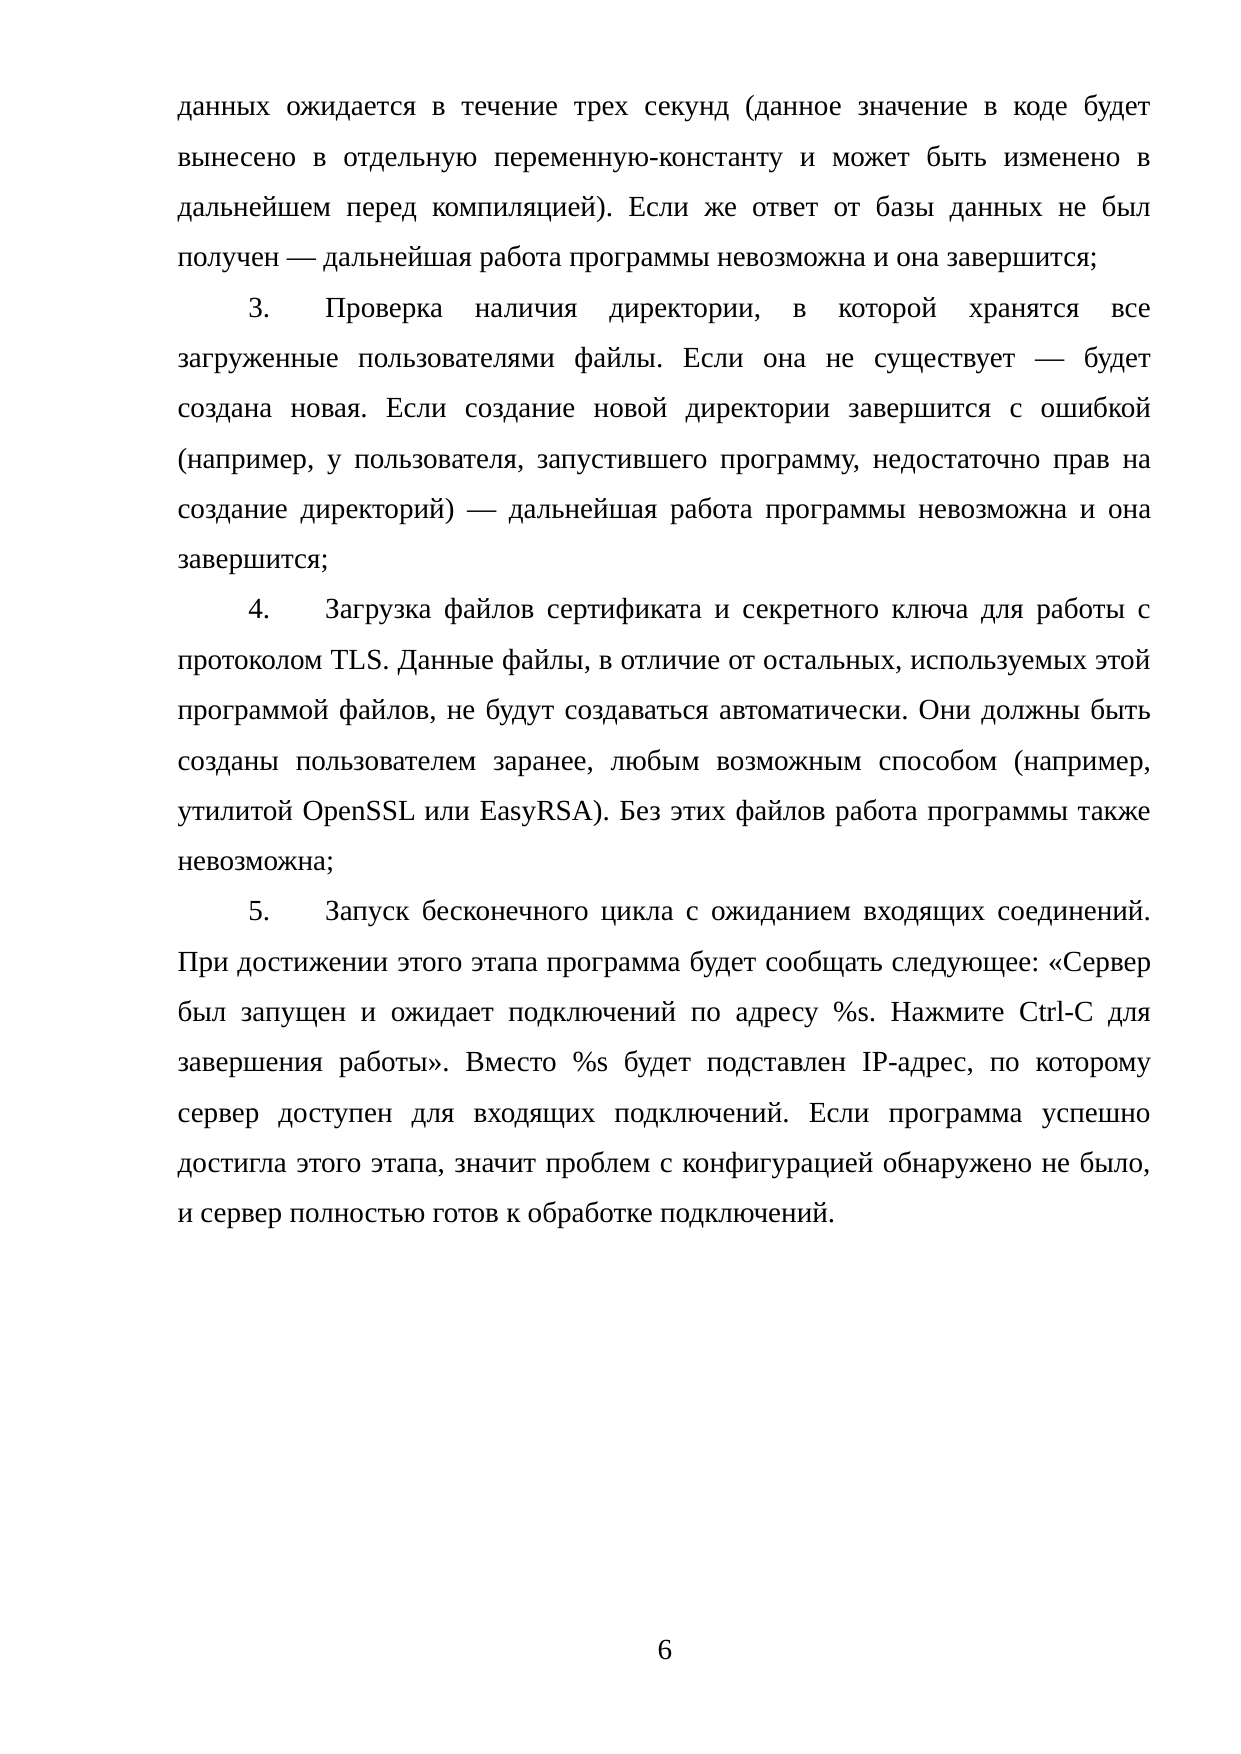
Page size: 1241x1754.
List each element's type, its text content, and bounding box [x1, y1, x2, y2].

list Запуск бесконечного цикла с ожиданием входящих соединений. При достижении этого этапа программа будет сообщать следующее: «Сервер был запущен и ожидает подключений по адресу %s. Нажмите Ctrl-C для завершения работы». Вместо %s будет подставлен IP-адрес, по которому сервер доступен для входящих подключений. Если программа успешно достигла этого этапа, значит проблем с конфигурацией обнаружено не было, и сервер полностью готов к обработке подключений. [177, 893, 1152, 1229]
list Загрузка файлов сертификата и секретного ключа для работы с протоколом TLS. Данные файлы, в отличие от остальных, используемых этой программой файлов, не будут создаваться автоматически. Они должны быть созданы пользователем заранее, любым возможным способом (например, утилитой OpenSSL или EasyRSA). Без этих файлов работа программы также невозможна; [177, 592, 1152, 877]
list Проверка наличия директории, в которой хранятся все загруженные пользователями файлы. Если она не существует — будет создана новая. Если создание новой директории завершится с ошибкой (например, у пользователя, запустившего программу, недостаточно прав на создание директорий) — дальнейшая работа программы невозможна и она завершится; [177, 290, 1152, 575]
list данных ожидается в течение трех секунд (данное значение в коде будет вынесено в отдельную переменную-константу и может быть изменено в дальнейшем перед компиляцией). Если же ответ от базы данных не был получен — дальнейшая работа программы невозможна и она завершится; [177, 88, 1152, 273]
